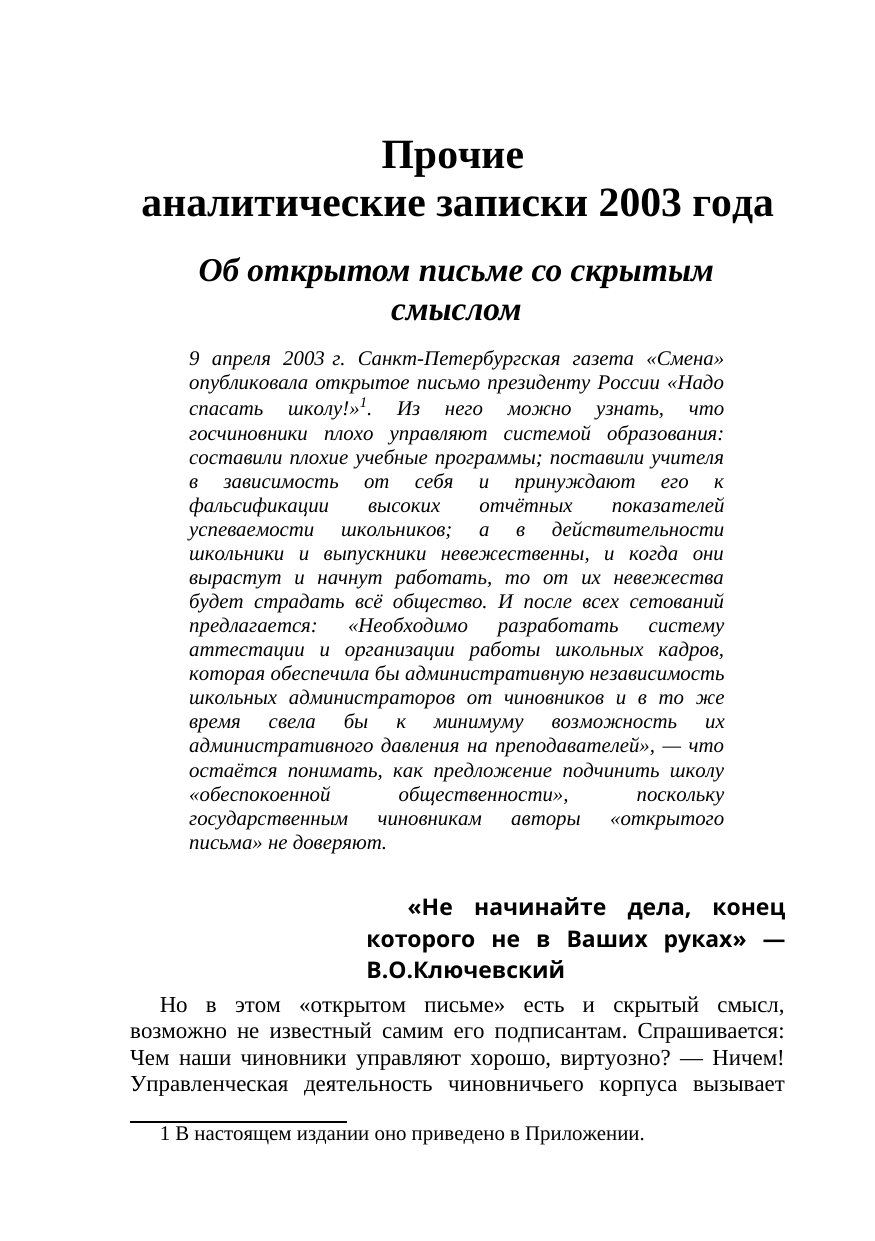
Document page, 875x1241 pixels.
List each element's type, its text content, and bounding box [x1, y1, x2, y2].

text Прочие аналитические записки 2003 года [130, 130, 786, 226]
text Но в этом «открытом письме» есть и скрытый смысл, возможно не известный самим его подписантам. Спрашивается: Чем наши чиновники управляют хорошо, виртуозно? — Ничем! Управленческая деятельность чиновничьего корпуса вызывает [130, 991, 786, 1097]
subtitle Об открытом письме со скрытым смыслом [130, 251, 786, 327]
text «Не начинайте дела, конец которого не в Ваших руках» — В.О.Ключевский [366, 891, 786, 985]
text 9 апреля 2003 г. Санкт-Петербургская газета «Смена» опубликовала открытое письмо президенту России «Надо спасать школу!». Из него можно узнать, что госчиновники плохо управляют системой образования: составили плохие учебные программы; поставили учителя в зависимость от себя и принуждают его к фальсификации высоких отчётных показа­телей успеваемости школьников; а в действительности школьники и выпускники невежественны, и когда они вырастут и начнут работать, то от их невежества будет страдать всё общество. И после всех сетований предлагается: «Необходимо разработать систему аттестации и организации работы школьных кадров, которая обес­печила бы административную не­зависимость школьных админист­раторов от чиновников и в то же время свела бы к минимуму воз­можность их административного давления на преподавателей», — что остаётся понимать, как предложение подчинить школу «обеспокоенной общественности», поскольку государственным чиновникам авторы «открытого письма» не доверяют. [189, 346, 726, 854]
text В настоящем издании оно приведено в Приложении. [130, 1122, 786, 1145]
